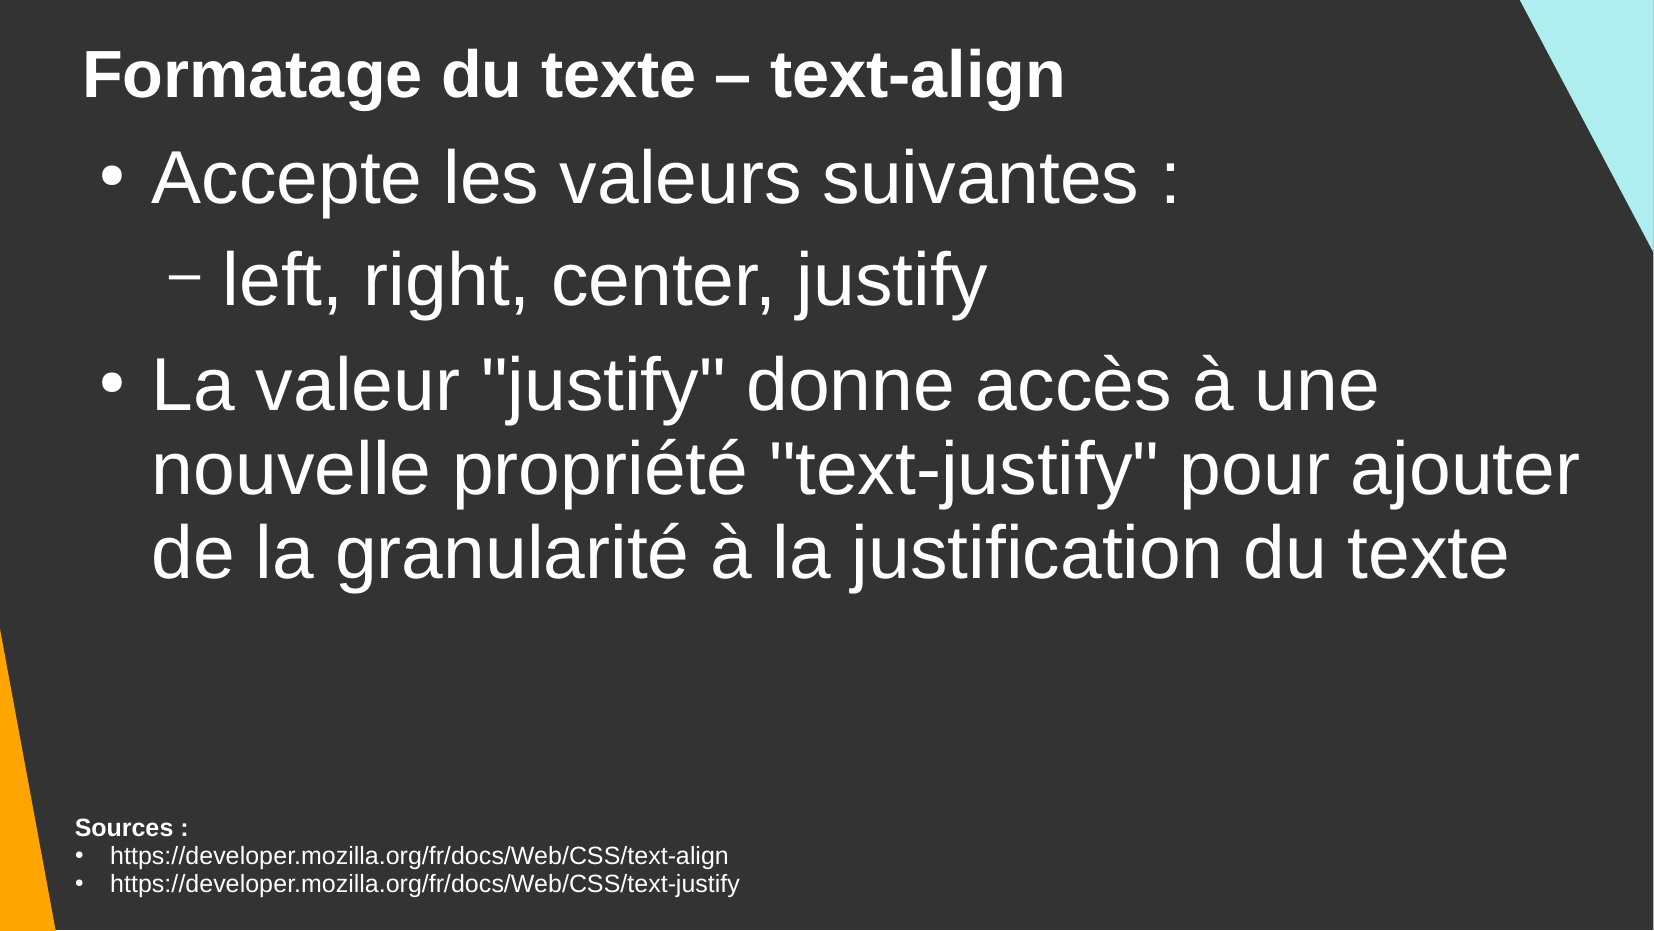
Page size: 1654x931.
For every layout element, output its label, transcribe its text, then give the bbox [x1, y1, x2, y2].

title Formatage du texte – text-align [82, 37, 1571, 114]
text_box [1519, 0, 1654, 254]
text_box Sources : https://developer.mozilla.org/fr/docs/Web/CSS/text-align https://developer.mozilla.org/fr/docs/Web/CSS/text-justify [60, 806, 1546, 931]
list Accepte les valeurs suivantes : left, right, center, justify La valeur "justify" donne accès à une nouvelle propriété "text-justify" pour ajouter de la granularité à la justification du texte [80, 135, 1605, 721]
text_box [0, 628, 56, 931]
